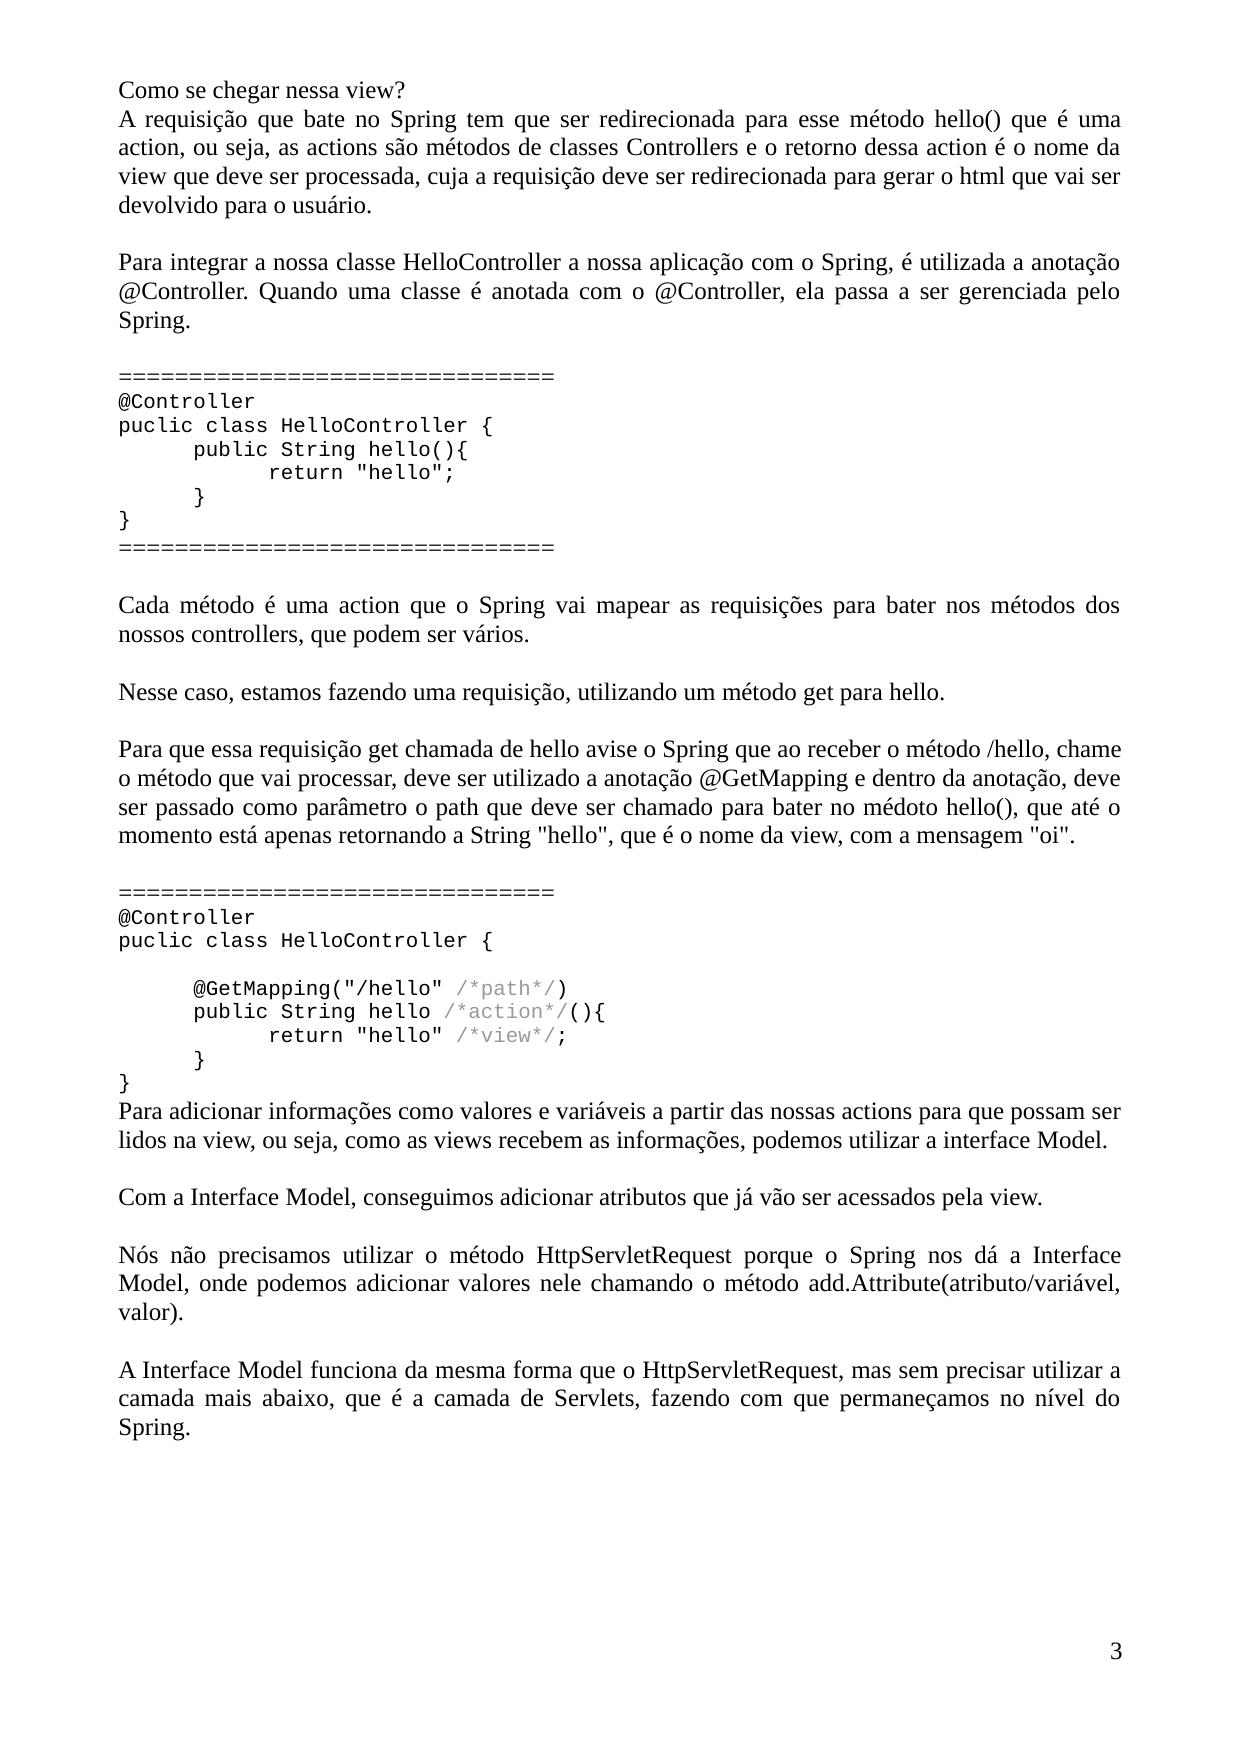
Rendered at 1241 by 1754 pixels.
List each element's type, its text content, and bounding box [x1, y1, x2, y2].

text Para integrar a nossa classe HelloController a nossa aplicação com o Spring, é utilizada a anotação @Controller. Quando uma classe é anotada com o @Controller, ela passa a ser gerenciada pelo Spring. [118, 247, 1122, 334]
text public String hello(){ [118, 438, 1122, 462]
text A requisição que bate no Spring tem que ser redirecionada para esse método hello() que é uma action, ou seja, as actions são métodos de classes Controllers e o retorno dessa action é o nome da view que deve ser processada, cuja a requisição deve ser redirecionada para gerar o html que vai ser devolvido para o usuário. [118, 104, 1122, 219]
text } [118, 486, 1122, 509]
text Cada método é uma action que o Spring vai mapear as requisições para bater nos métodos dos nossos controllers, que podem ser vários. [118, 591, 1122, 648]
text =============================== [118, 533, 1122, 562]
text public String hello /*action*/(){ [118, 1001, 1122, 1025]
text puclic class HelloController { [118, 415, 1122, 438]
text @Controller [118, 907, 1122, 931]
text Nesse caso, estamos fazendo uma requisição, utilizando um método get para hello. [118, 677, 1122, 706]
text =============================== [118, 878, 1122, 907]
text A Interface Model funciona da mesma forma que o HttpServletRequest, mas sem precisar utilizar a camada mais abaixo, que é a camada de Servlets, fazendo com que permaneçamos no nível do Spring. [118, 1355, 1122, 1441]
text return "hello" /*view*/; [118, 1025, 1122, 1049]
text Como se chegar nessa view? [118, 75, 1122, 104]
text Para que essa requisição get chamada de hello avise o Spring que ao receber o método /hello, chame o método que vai processar, deve ser utilizado a anotação @GetMapping e dentro da anotação, deve ser passado como parâmetro o path que deve ser chamado para bater no médoto hello(), que até o momento está apenas retornando a String "hello", que é o nome da view, com a mensagem "oi". [118, 734, 1122, 849]
text @Controller [118, 391, 1122, 415]
text Nós não precisamos utilizar o método HttpServletRequest porque o Spring nos dá a Interface Model, onde podemos adicionar valores nele chamando o método add.Attribute(atributo/variável, valor). [118, 1240, 1122, 1326]
text } [118, 1072, 1122, 1096]
text Com a Interface Model, conseguimos adicionar atributos que já vão ser acessados pela view. [118, 1182, 1122, 1211]
text } [118, 509, 1122, 533]
text @GetMapping("/hello" /*path*/) [118, 978, 1122, 1001]
text =============================== [118, 362, 1122, 391]
text Para adicionar informações como valores e variáveis a partir das nossas actions para que possam ser lidos na view, ou seja, como as views recebem as informações, podemos utilizar a interface Model. [118, 1096, 1122, 1153]
text } [118, 1049, 1122, 1072]
text return "hello"; [118, 462, 1122, 486]
text puclic class HelloController { [118, 931, 1122, 954]
